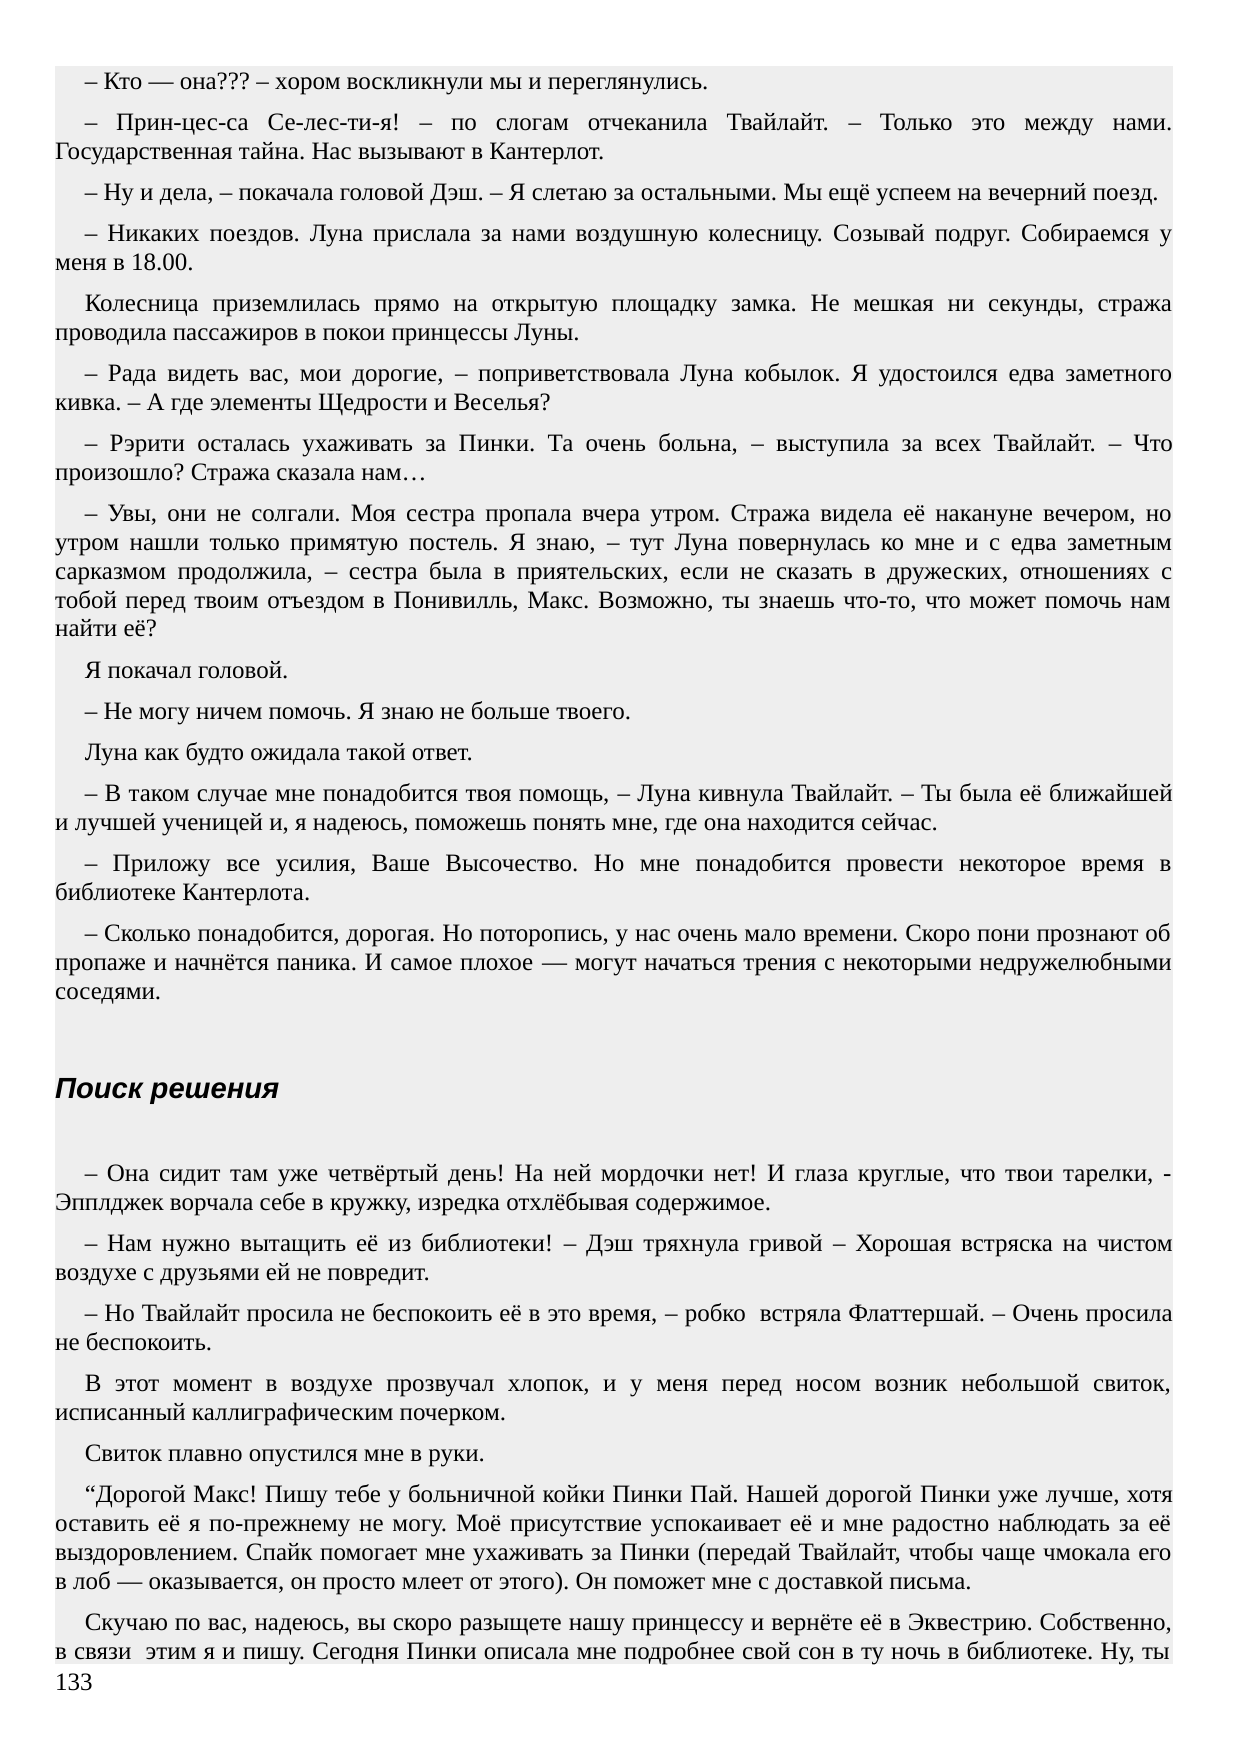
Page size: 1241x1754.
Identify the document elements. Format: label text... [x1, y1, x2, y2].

text Свиток плавно опустился мне в руки. [55, 1438, 1173, 1467]
text – Ну и дела, – покачала головой Дэш. – Я слетаю за остальными. Мы ещё успеем на вечерний поезд. [55, 177, 1173, 206]
text – Рэрити осталась ухаживать за Пинки. Та очень больна, – выступила за всех Твайлайт. – Что произошло? Стража сказала нам… [55, 428, 1173, 486]
text Луна как будто ожидала такой ответ. [55, 737, 1173, 766]
text – Рада видеть вас, мои дорогие, – поприветствовала Луна кобылок. Я удостоился едва заметного кивка. – А где элементы Щедрости и Веселья? [55, 358, 1173, 416]
subtitle Поиск решения [55, 1071, 1173, 1104]
text В этот момент в воздухе прозвучал хлопок, и у меня перед носом возник небольшой свиток, исписанный каллиграфическим почерком. [55, 1368, 1173, 1426]
text “Дорогой Макс! Пишу тебе у больничной койки Пинки Пай. Нашей дорогой Пинки уже лучше, хотя оставить её я по-прежнему не могу. Моё присутствие успокаивает её и мне радостно наблюдать за её выздоровлением. Спайк помогает мне ухаживать за Пинки (передай Твайлайт, чтобы чаще чмокала его в лоб — оказывается, он просто млеет от этого). Он поможет мне с доставкой письма. [55, 1479, 1173, 1594]
text – Приложу все усилия, Ваше Высочество. Но мне понадобится провести некоторое время в библиотеке Кантерлота. [55, 848, 1173, 906]
text – Никаких поездов. Луна прислала за нами воздушную колесницу. Созывай подруг. Собираемся у меня в 18.00. [55, 218, 1173, 276]
text Скучаю по вас, надеюсь, вы скоро разыщете нашу принцессу и вернёте её в Эквестрию. Собственно, в связи этим я и пишу. Сегодня Пинки описала мне подробнее свой сон в ту ночь в библиотеке. Ну, ты [55, 1607, 1173, 1664]
text – Нам нужно вытащить её из библиотеки! – Дэш тряхнула гривой – Хорошая встряска на чистом воздухе с друзьями ей не повредит. [55, 1228, 1173, 1286]
text Я покачал головой. [55, 655, 1173, 683]
text – Увы, они не солгали. Моя сестра пропала вчера утром. Стража видела её накануне вечером, но утром нашли только примятую постель. Я знаю, – тут Луна повернулась ко мне и с едва заметным сарказмом продолжила, – сестра была в приятельских, если не сказать в дружеских, отношениях с тобой перед твоим отъездом в Понивилль, Макс. Возможно, ты знаешь что-то, что может помочь нам найти её? [55, 498, 1173, 642]
text – Кто — она??? – хором воскликнули мы и переглянулись. [55, 66, 1173, 95]
text – Сколько понадобится, дорогая. Но поторопись, у нас очень мало времени. Скоро пони прознают об пропаже и начнётся паника. И самое плохое — могут начаться трения с некоторыми недружелюбными соседями. [55, 918, 1173, 1005]
text – Прин-цес-са Се-лес-ти-я! – по слогам отчеканила Твайлайт. – Только это между нами. Государственная тайна. Нас вызывают в Кантерлот. [55, 107, 1173, 165]
text – Она сидит там уже четвёртый день! На ней мордочки нет! И глаза круглые, что твои тарелки, - Эпплджек ворчала себе в кружку, изредка отхлёбывая содержимое. [55, 1158, 1173, 1216]
text – Не могу ничем помочь. Я знаю не больше твоего. [55, 696, 1173, 725]
text – В таком случае мне понадобится твоя помощь, – Луна кивнула Твайлайт. – Ты была её ближайшей и лучшей ученицей и, я надеюсь, поможешь понять мне, где она находится сейчас. [55, 778, 1173, 836]
text – Но Твайлайт просила не беспокоить её в это время, – робко встряла Флаттершай. – Очень просила не беспокоить. [55, 1298, 1173, 1356]
text Колесница приземлилась прямо на открытую площадку замка. Не мешкая ни секунды, стража проводила пассажиров в покои принцессы Луны. [55, 288, 1173, 346]
